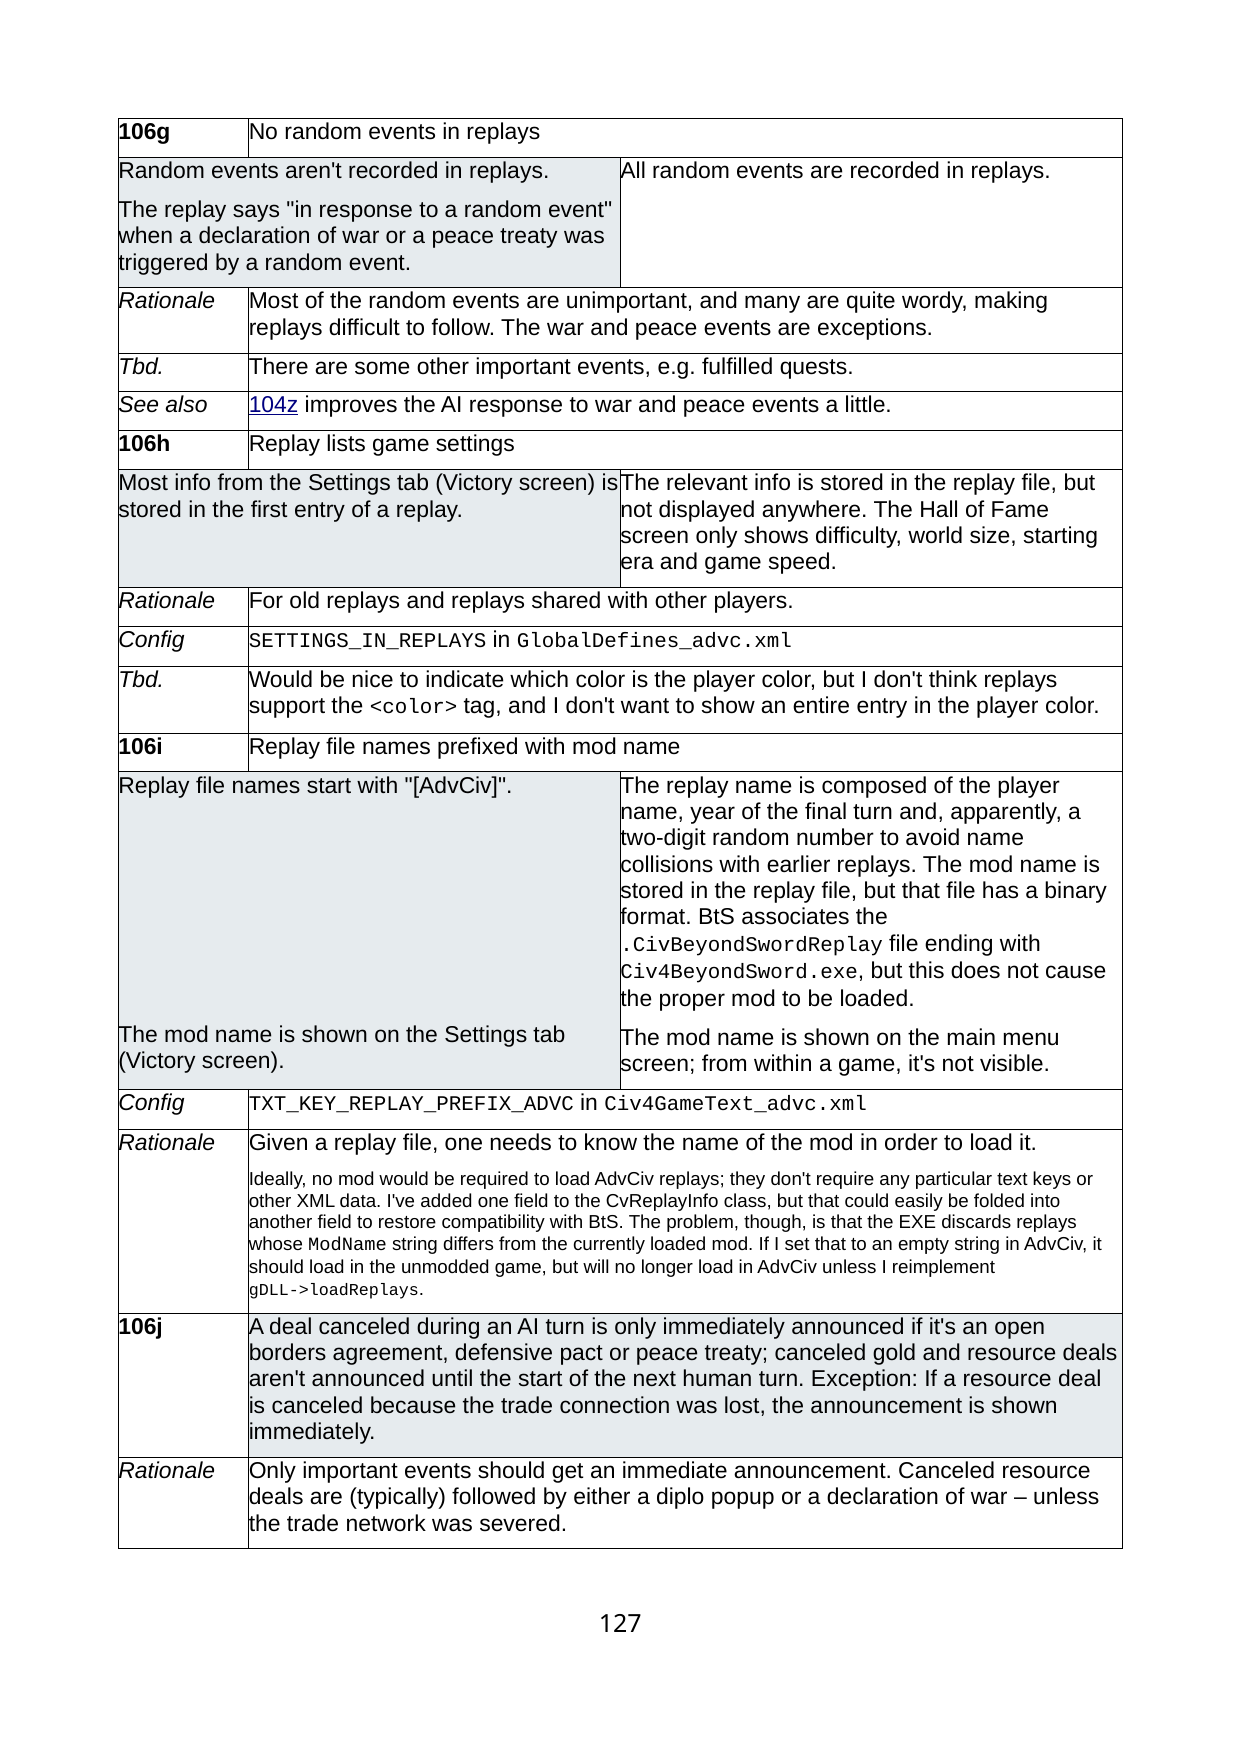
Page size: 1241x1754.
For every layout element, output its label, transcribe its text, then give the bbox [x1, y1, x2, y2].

table_cell Would be nice to indicate which color is the player color, but I don't think replays support the <color> tag, and I don't want to show an entire entry in the player color. [249, 667, 1122, 733]
table_cell Only important events should get an immediate announcement. Canceled resource deals are (typically) followed by either a diplo popup or a declaration of war – unless the trade network was severed. [249, 1458, 1122, 1548]
table_cell A deal canceled during an AI turn is only immediately announced if it's an open borders agreement, defensive pact or peace treaty; canceled gold and resource deals aren't announced until the start of the next human turn. Exception: If a resource deal is canceled because the trade connection was lost, the announcement is shown immediately. [249, 1314, 1122, 1457]
table_cell For old replays and replays shared with other players. [249, 588, 1122, 626]
table_cell Replay file names prefixed with mod name [249, 734, 1122, 771]
table_cell Most info from the Settings tab (Victory screen) is stored in the first entry of a replay. [119, 470, 620, 587]
table_cell Rationale [119, 288, 248, 352]
table_cell Config [119, 627, 248, 666]
table_cell There are some other important events, e.g. fulfilled quests. [249, 354, 1122, 391]
table_cell Random events aren't recorded in replays. The replay says "in response to a random event" when a declaration of war or a peace treaty was triggered by a random event. [119, 158, 620, 287]
table_cell TXT_KEY_REPLAY_PREFIX_ADVC in Civ4GameText_advc.xml [249, 1090, 1122, 1129]
table_cell 104z improves the AI response to war and peace events a little. [249, 392, 1122, 430]
table_cell Replay lists game settings [249, 431, 1122, 469]
table_cell 106i [119, 734, 248, 771]
table_cell Config [119, 1090, 248, 1129]
table_cell 106h [119, 431, 248, 469]
table_cell SETTINGS_IN_REPLAYS in GlobalDefines_advc.xml [249, 627, 1122, 666]
table_cell Tbd. [119, 354, 248, 391]
table_cell 106j [119, 1314, 248, 1457]
table_cell Replay file names start with "[AdvCiv]". The mod name is shown on the Settings tab (Victory screen). [119, 772, 620, 1089]
table_cell 106g [119, 119, 248, 157]
table_cell Rationale [119, 1130, 248, 1312]
table_cell See also [119, 392, 248, 430]
table_cell No random events in replays [249, 119, 1122, 157]
table_cell The replay name is composed of the player name, year of the final turn and, apparently, a two-digit random number to avoid name collisions with earlier replays. The mod name is stored in the replay file, but that file has a binary format. BtS associates the .CivBeyondSwordReplay file ending with Civ4BeyondSword.exe, but this does not cause the proper mod to be loaded. The mod name is shown on the main menu screen; from within a game, it's not visible. [621, 772, 1122, 1089]
table_cell Rationale [119, 588, 248, 626]
table_cell All random events are recorded in replays. [621, 158, 1122, 287]
table_cell Tbd. [119, 667, 248, 733]
table_cell The relevant info is stored in the replay file, but not displayed anywhere. The Hall of Fame screen only shows difficulty, world size, starting era and game speed. [621, 470, 1122, 587]
table_cell Most of the random events are unimportant, and many are quite wordy, making replays difficult to follow. The war and peace events are exceptions. [249, 288, 1122, 352]
table_cell Given a replay file, one needs to know the name of the mod in order to load it. Ideally, no mod would be required to load AdvCiv replays; they don't require any particular text keys or other XML data. I've added one field to the CvReplayInfo class, but that could easily be folded into another field to restore compatibility with BtS. The problem, though, is that the EXE discards replays whose ModName string differs from the currently loaded mod. If I set that to an empty string in AdvCiv, it should load in the unmodded game, but will no longer load in AdvCiv unless I reimplement gDLL->loadReplays. [249, 1130, 1122, 1312]
table_cell Rationale [119, 1458, 248, 1548]
